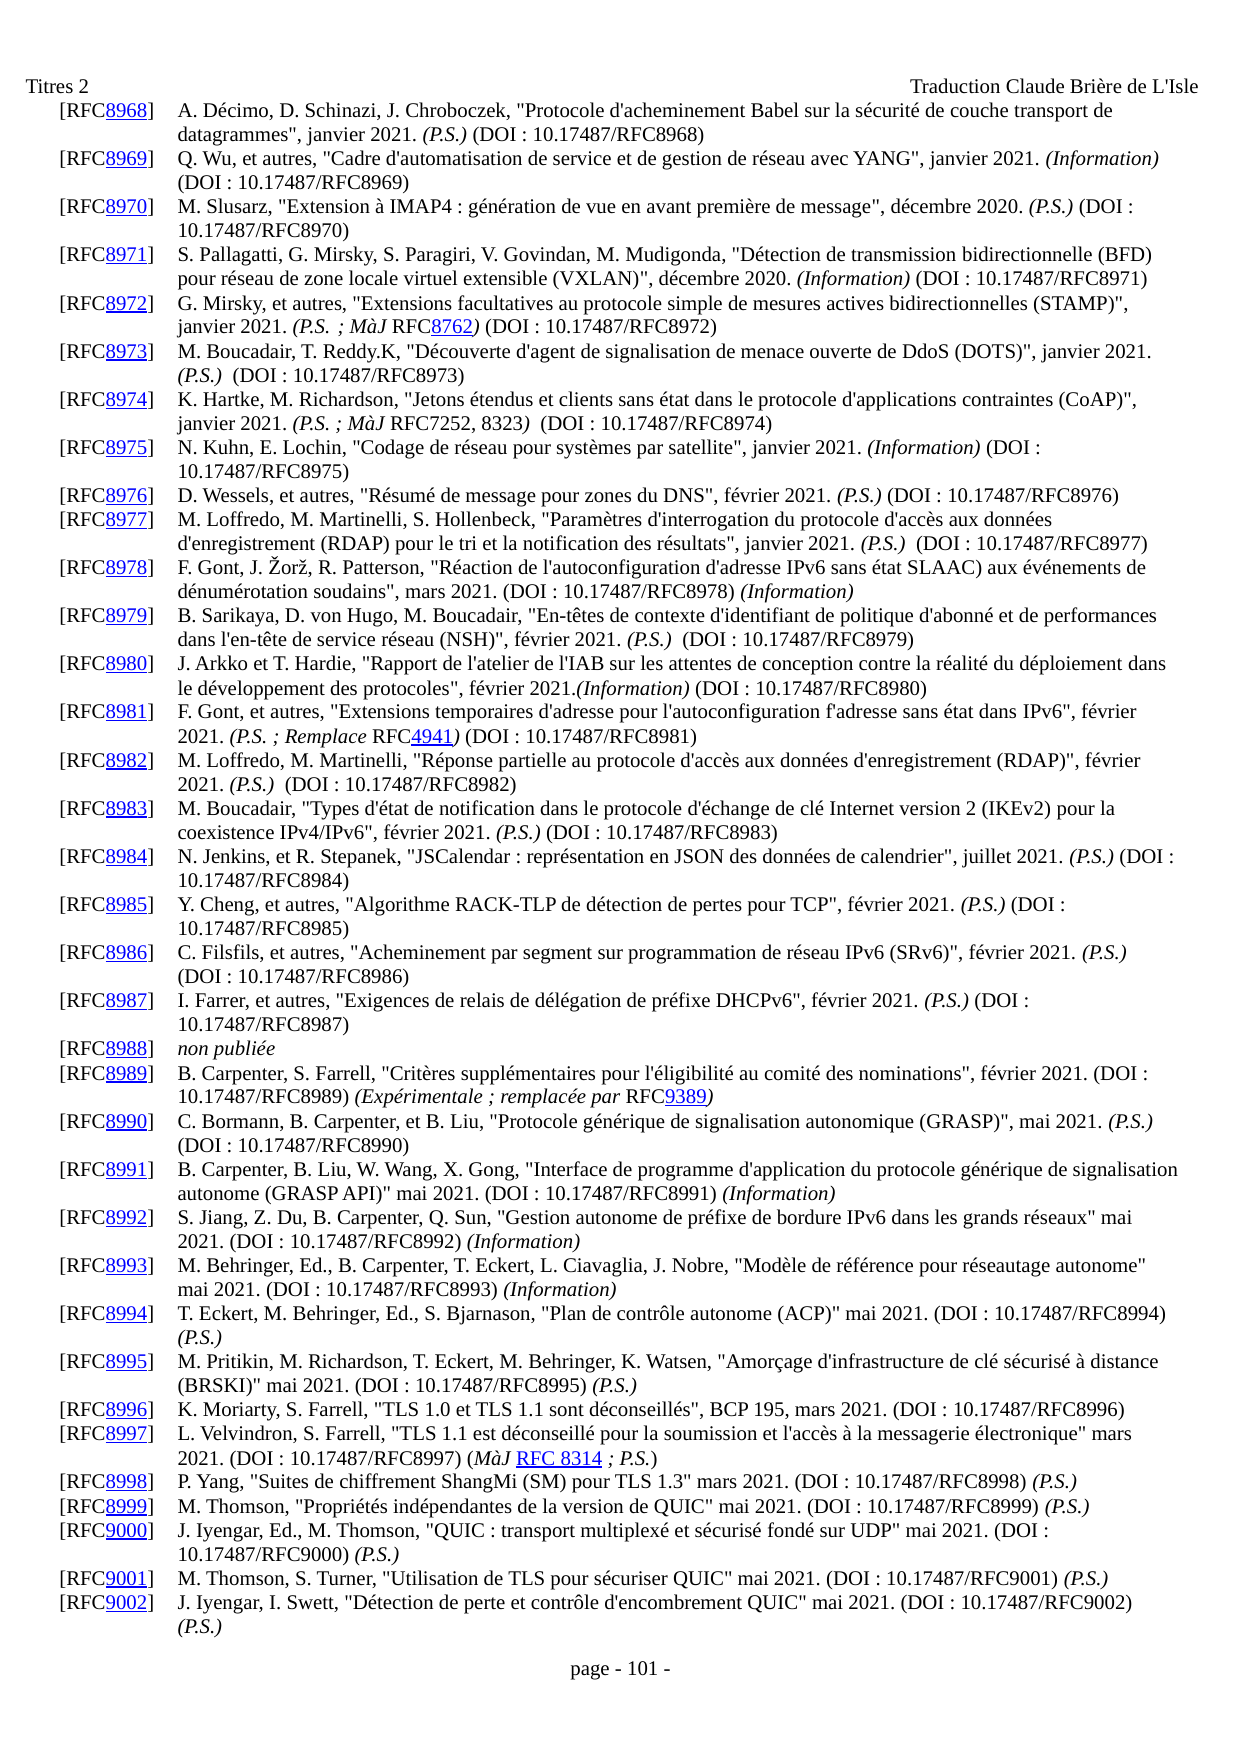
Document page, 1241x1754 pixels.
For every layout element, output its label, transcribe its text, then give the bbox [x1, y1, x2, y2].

text [RFC8981] F. Gont, et autres, "Extensions temporaires d'adresse pour l'autoconfiguration f'adresse sans état dans IPv6", février 2021. (P.S. ; Remplace RFC4941) (DOI : 10.17487/RFC8981) [59, 699, 1181, 748]
text [RFC8983] M. Boucadair, "Types d'état de notification dans le protocole d'échange de clé Internet version 2 (IKEv2) pour la coexistence IPv4/IPv6", février 2021. (P.S.) (DOI : 10.17487/RFC8983) [59, 796, 1181, 844]
text [RFC8984] N. Jenkins, et R. Stepanek, "JSCalendar : représentation en JSON des données de calendrier", juillet 2021. (P.S.) (DOI : 10.17487/RFC8984) [59, 844, 1181, 892]
text [RFC8975] N. Kuhn, E. Lochin, "Codage de réseau pour systèmes par satellite", janvier 2021. (Information) (DOI : 10.17487/RFC8975) [59, 435, 1181, 483]
text [RFC8989] B. Carpenter, S. Farrell, "Critères supplémentaires pour l'éligibilité au comité des nominations", février 2021. (DOI : 10.17487/RFC8989) (Expérimentale ; remplacée par RFC9389) [59, 1060, 1181, 1108]
text [RFC8968] A. Décimo, D. Schinazi, J. Chroboczek, "Protocole d'acheminement Babel sur la sécurité de couche transport de datagrammes", janvier 2021. (P.S.) (DOI : 10.17487/RFC8968) [59, 98, 1181, 146]
text [RFC8988] non publiée [59, 1036, 1181, 1060]
text [RFC8974] K. Hartke, M. Richardson, "Jetons étendus et clients sans état dans le protocole d'applications contraintes (CoAP)", janvier 2021. (P.S. ; MàJ RFC7252, 8323) (DOI : 10.17487/RFC8974) [59, 387, 1181, 435]
text [RFC8999] M. Thomson, "Propriétés indépendantes de la version de QUIC" mai 2021. (DOI : 10.17487/RFC8999) (P.S.) [59, 1493, 1181, 1518]
text [RFC8992] S. Jiang, Z. Du, B. Carpenter, Q. Sun, "Gestion autonome de préfixe de bordure IPv6 dans les grands réseaux" mai 2021. (DOI : 10.17487/RFC8992) (Information) [59, 1205, 1181, 1253]
text [RFC8976] D. Wessels, et autres, "Résumé de message pour zones du DNS", février 2021. (P.S.) (DOI : 10.17487/RFC8976) [59, 483, 1181, 507]
text [RFC8971] S. Pallagatti, G. Mirsky, S. Paragiri, V. Govindan, M. Mudigonda, "Détection de transmission bidirectionnelle (BFD) pour réseau de zone locale virtuel extensible (VXLAN)", décembre 2020. (Information) (DOI : 10.17487/RFC8971) [59, 242, 1181, 290]
text [RFC8972] G. Mirsky, et autres, "Extensions facultatives au protocole simple de mesures actives bidirectionnelles (STAMP)", janvier 2021. (P.S. ; MàJ RFC8762) (DOI : 10.17487/RFC8972) [59, 290, 1181, 338]
text [RFC8982] M. Loffredo, M. Martinelli, "Réponse partielle au protocole d'accès aux données d'enregistrement (RDAP)", février 2021. (P.S.) (DOI : 10.17487/RFC8982) [59, 748, 1181, 796]
text [RFC8995] M. Pritikin, M. Richardson, T. Eckert, M. Behringer, K. Watsen, "Amorçage d'infrastructure de clé sécurisé à distance (BRSKI)" mai 2021. (DOI : 10.17487/RFC8995) (P.S.) [59, 1349, 1181, 1397]
text [RFC8994] T. Eckert, M. Behringer, Ed., S. Bjarnason, "Plan de contrôle autonome (ACP)" mai 2021. (DOI : 10.17487/RFC8994) (P.S.) [59, 1301, 1181, 1349]
text [RFC8990] C. Bormann, B. Carpenter, et B. Liu, "Protocole générique de signalisation autonomique (GRASP)", mai 2021. (P.S.) (DOI : 10.17487/RFC8990) [59, 1108, 1181, 1157]
text [RFC9000] J. Iyengar, Ed., M. Thomson, "QUIC : transport multiplexé et sécurisé fondé sur UDP" mai 2021. (DOI : 10.17487/RFC9000) (P.S.) [59, 1518, 1181, 1566]
text [RFC8980] J. Arkko et T. Hardie, "Rapport de l'atelier de l'IAB sur les attentes de conception contre la réalité du déploiement dans le développement des protocoles", février 2021.(Information) (DOI : 10.17487/RFC8980) [59, 651, 1181, 699]
text [RFC8993] M. Behringer, Ed., B. Carpenter, T. Eckert, L. Ciavaglia, J. Nobre, "Modèle de référence pour réseautage autonome" mai 2021. (DOI : 10.17487/RFC8993) (Information) [59, 1253, 1181, 1301]
text [RFC8969] Q. Wu, et autres, "Cadre d'automatisation de service et de gestion de réseau avec YANG", janvier 2021. (Information) (DOI : 10.17487/RFC8969) [59, 146, 1181, 194]
text [RFC8986] C. Filsfils, et autres, "Acheminement par segment sur programmation de réseau IPv6 (SRv6)", février 2021. (P.S.) (DOI : 10.17487/RFC8986) [59, 940, 1181, 988]
text [RFC8996] K. Moriarty, S. Farrell, "TLS 1.0 et TLS 1.1 sont déconseillés", BCP 195, mars 2021. (DOI : 10.17487/RFC8996) [59, 1397, 1181, 1421]
text [RFC8970] M. Slusarz, "Extension à IMAP4 : génération de vue en avant première de message", décembre 2020. (P.S.) (DOI : 10.17487/RFC8970) [59, 194, 1181, 242]
text [RFC8973] M. Boucadair, T. Reddy.K, "Découverte d'agent de signalisation de menace ouverte de DdoS (DOTS)", janvier 2021. (P.S.) (DOI : 10.17487/RFC8973) [59, 338, 1181, 387]
text [RFC9002] J. Iyengar, I. Swett, "Détection de perte et contrôle d'encombrement QUIC" mai 2021. (DOI : 10.17487/RFC9002) (P.S.) [59, 1590, 1181, 1638]
text [RFC8997] L. Velvindron, S. Farrell, "TLS 1.1 est déconseillé pour la soumission et l'accès à la messagerie électronique" mars 2021. (DOI : 10.17487/RFC8997) (MàJ RFC 8314 ; P.S.) [59, 1421, 1181, 1469]
text [RFC8979] B. Sarikaya, D. von Hugo, M. Boucadair, "En-têtes de contexte d'identifiant de politique d'abonné et de performances dans l'en-tête de service réseau (NSH)", février 2021. (P.S.) (DOI : 10.17487/RFC8979) [59, 603, 1181, 651]
text [RFC8998] P. Yang, "Suites de chiffrement ShangMi (SM) pour TLS 1.3" mars 2021. (DOI : 10.17487/RFC8998) (P.S.) [59, 1469, 1181, 1493]
text [RFC8978] F. Gont, J. Žorž, R. Patterson, "Réaction de l'autoconfiguration d'adresse IPv6 sans état SLAAC) aux événements de dénumérotation soudains", mars 2021. (DOI : 10.17487/RFC8978) (Information) [59, 555, 1181, 603]
text [RFC8987] I. Farrer, et autres, "Exigences de relais de délégation de préfixe DHCPv6", février 2021. (P.S.) (DOI : 10.17487/RFC8987) [59, 988, 1181, 1036]
text [RFC9001] M. Thomson, S. Turner, "Utilisation de TLS pour sécuriser QUIC" mai 2021. (DOI : 10.17487/RFC9001) (P.S.) [59, 1566, 1181, 1590]
text [RFC8985] Y. Cheng, et autres, "Algorithme RACK-TLP de détection de pertes pour TCP", février 2021. (P.S.) (DOI : 10.17487/RFC8985) [59, 892, 1181, 940]
text [RFC8991] B. Carpenter, B. Liu, W. Wang, X. Gong, "Interface de programme d'application du protocole générique de signalisation autonome (GRASP API)" mai 2021. (DOI : 10.17487/RFC8991) (Information) [59, 1157, 1181, 1205]
text [RFC8977] M. Loffredo, M. Martinelli, S. Hollenbeck, "Paramètres d'interrogation du protocole d'accès aux données d'enregistrement (RDAP) pour le tri et la notification des résultats", janvier 2021. (P.S.) (DOI : 10.17487/RFC8977) [59, 507, 1181, 555]
